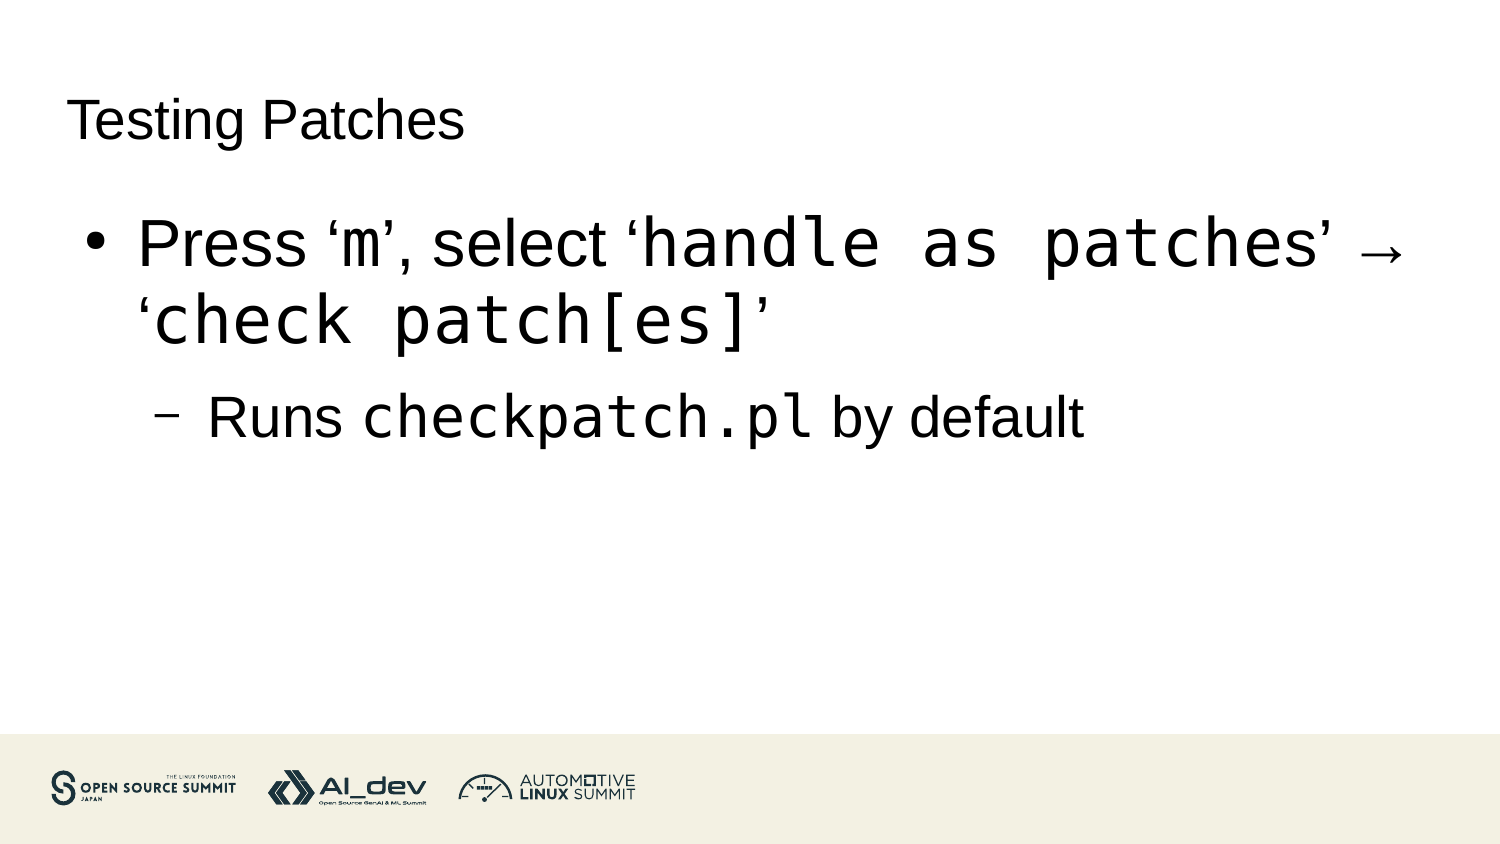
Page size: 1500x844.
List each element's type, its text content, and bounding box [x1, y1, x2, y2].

list Press ‘m’, select ‘handle as patches’ → ‘check patch[es]’ Runs checkpatch.pl by default [51, 189, 1449, 734]
title Testing Patches [51, 72, 1449, 167]
